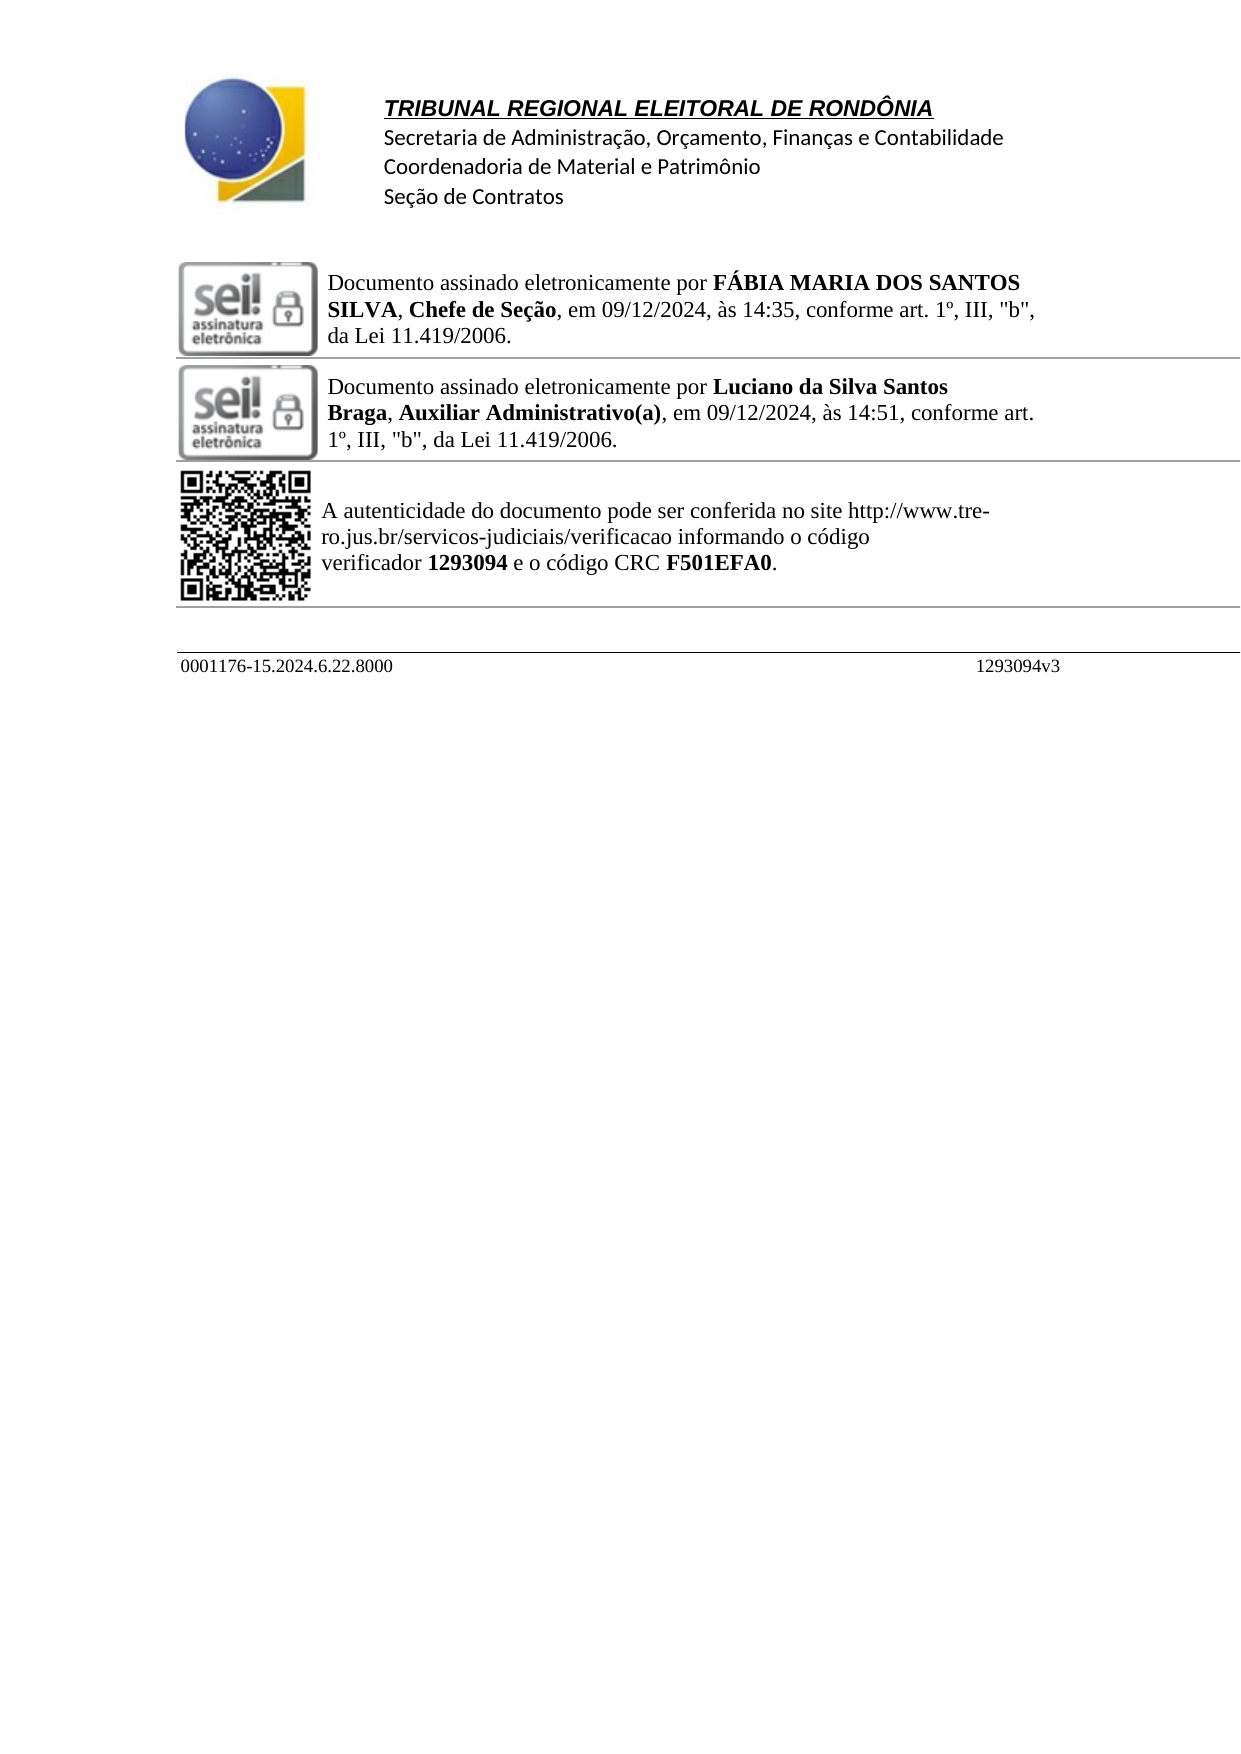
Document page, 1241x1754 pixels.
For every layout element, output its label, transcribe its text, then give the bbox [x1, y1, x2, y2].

table_header [177, 364, 326, 460]
table_header 0001176-15.2024.6.22.8000 [177, 653, 620, 680]
table_header Documento assinado eletronicamente por Luciano da Silva Santos Braga, Auxiliar Administrativo(a), em 09/12/2024, às 14:51, conforme art. 1º, III, "b", da Lei 11.419/2006. [326, 364, 1063, 460]
table_header Documento assinado eletronicamente por FÁBIA MARIA DOS SANTOS SILVA, Chefe de Seção, em 09/12/2024, às 14:35, conforme art. 1º, III, "b", da Lei 11.419/2006. [326, 261, 1063, 357]
table_header 1293094v3 [620, 653, 1063, 680]
table_header A autenticidade do documento pode ser conferida no site http://www.tre-ro.jus.br/servicos-judiciais/verificacao informando o código verificador 1293094 e o código CRC F501EFA0. [319, 468, 1063, 605]
table_header [177, 468, 319, 605]
table_header [177, 261, 326, 357]
